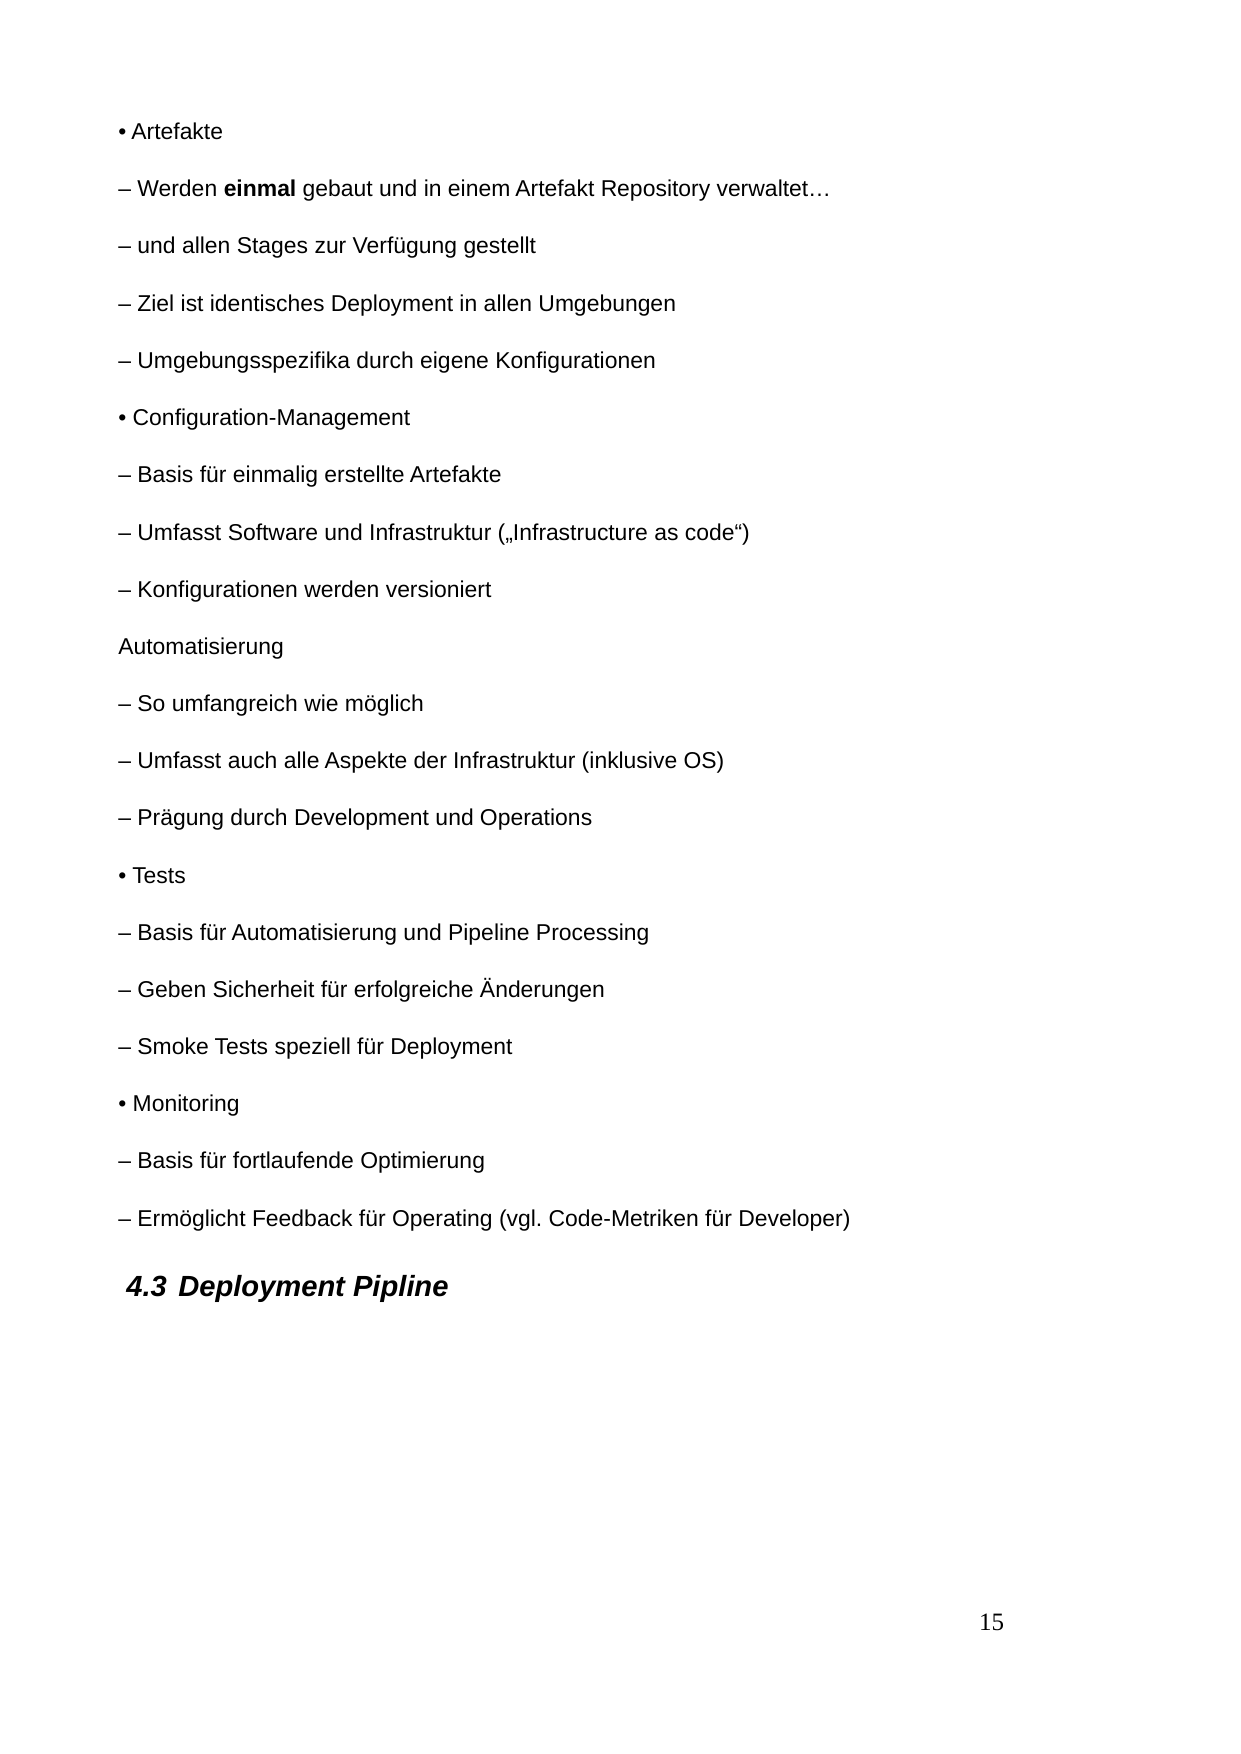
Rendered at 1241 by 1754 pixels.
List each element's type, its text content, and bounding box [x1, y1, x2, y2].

text • Monitoring [118, 1090, 1004, 1117]
text – Prägung durch Development und Operations [118, 804, 1004, 831]
text – Basis für einmalig erstellte Artefakte [118, 461, 1004, 488]
text – Basis für Automatisierung und Pipeline Processing [118, 919, 1004, 945]
text • Configuration-Management [118, 404, 1004, 430]
text • Artefakte [118, 118, 1004, 144]
text Automatisierung [118, 633, 1004, 659]
text – Umgebungsspezifika durch eigene Konfigurationen [118, 347, 1004, 373]
text – Umfasst Software und Infrastruktur („Infrastructure as code“) [118, 518, 1004, 545]
text • Tests [118, 862, 1004, 888]
text – Werden einmal gebaut und in einem Artefakt Repository verwaltet… [118, 175, 1004, 202]
text – Ermöglicht Feedback für Operating (vgl. Code-Metriken für Developer) [118, 1205, 1004, 1231]
text – Geben Sicherheit für erfolgreiche Änderungen [118, 976, 1004, 1002]
subtitle Deployment Pipline [118, 1269, 1004, 1303]
text – So umfangreich wie möglich [118, 690, 1004, 716]
text – Umfasst auch alle Aspekte der Infrastruktur (inklusive OS) [118, 747, 1004, 773]
text – Basis für fortlaufende Optimierung [118, 1147, 1004, 1174]
text – und allen Stages zur Verfügung gestellt [118, 232, 1004, 259]
text – Smoke Tests speziell für Deployment [118, 1033, 1004, 1059]
text – Konfigurationen werden versioniert [118, 576, 1004, 602]
text – Ziel ist identisches Deployment in allen Umgebungen [118, 290, 1004, 316]
